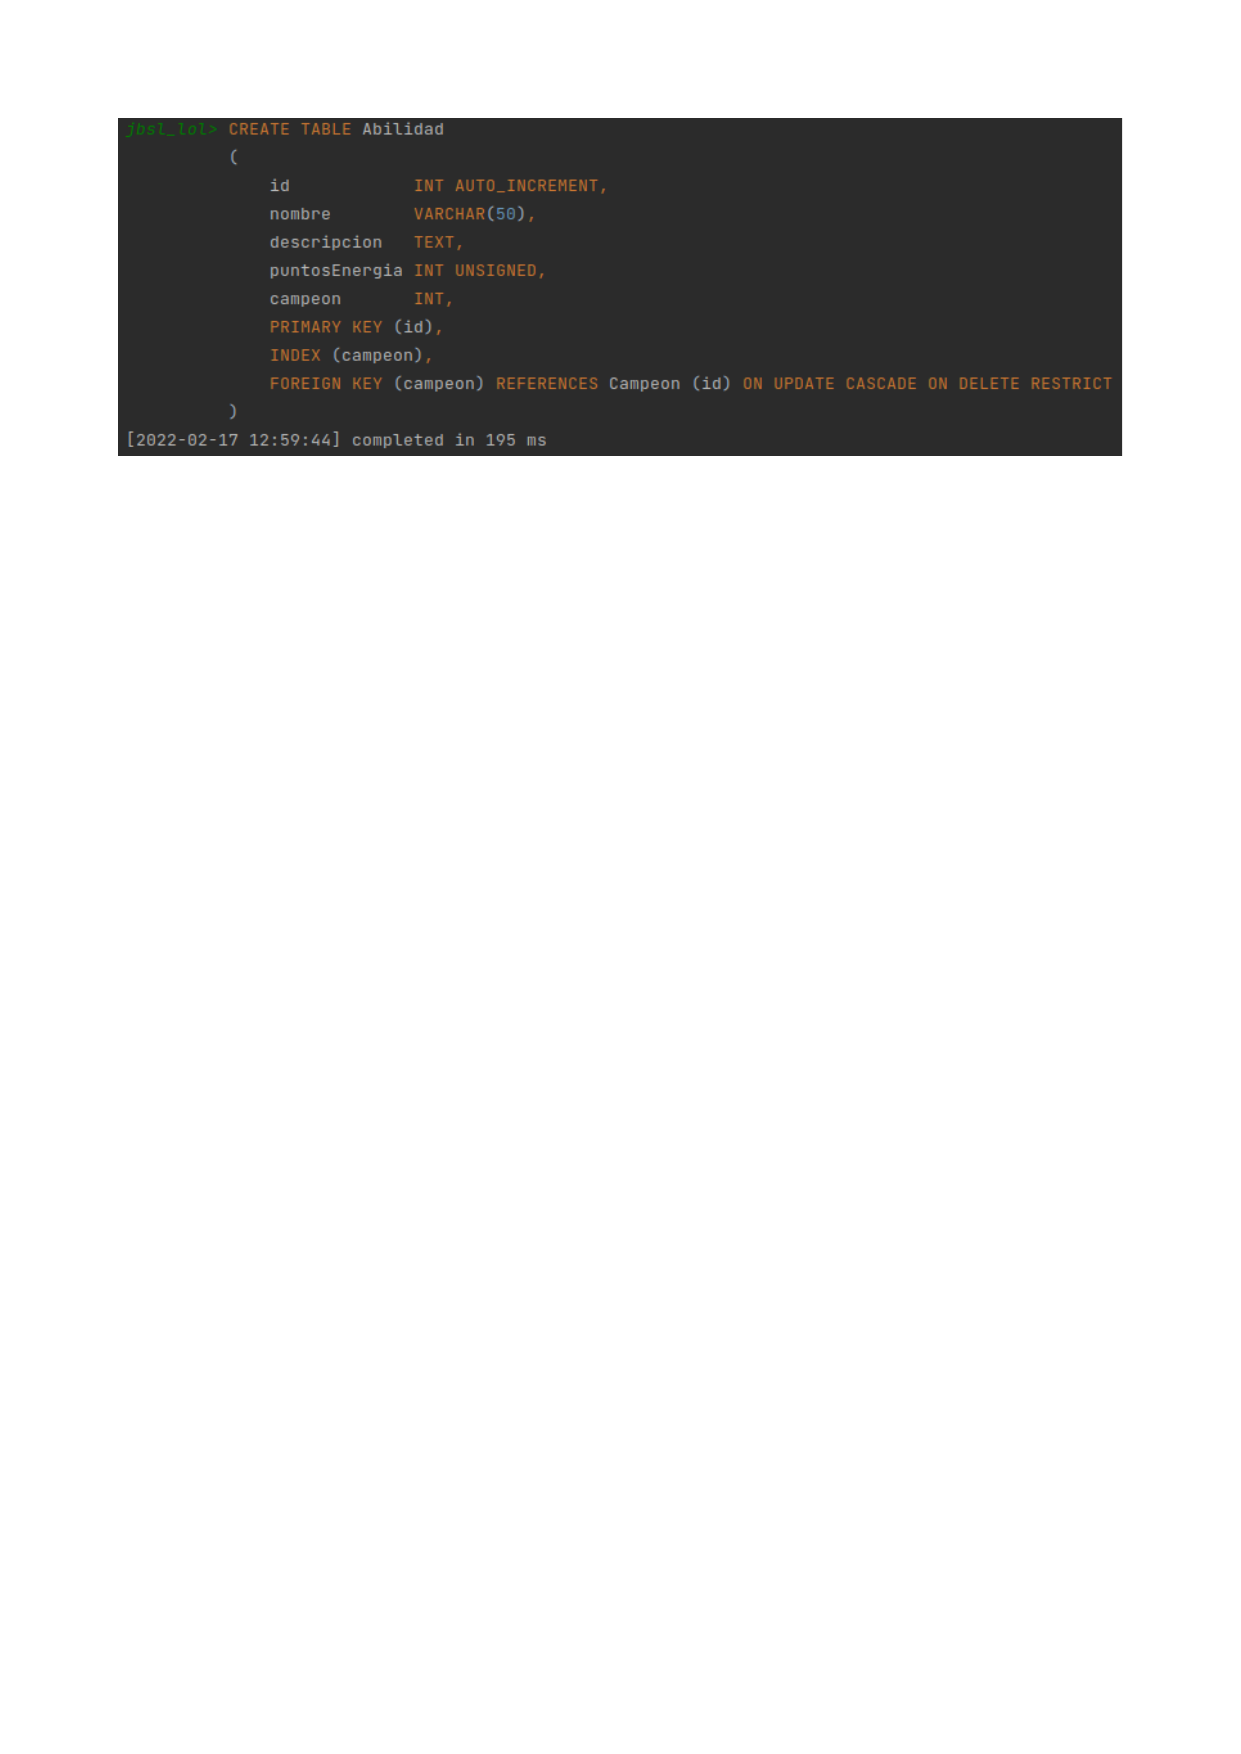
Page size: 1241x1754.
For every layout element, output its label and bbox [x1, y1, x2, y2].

picture [118, 118, 1123, 456]
